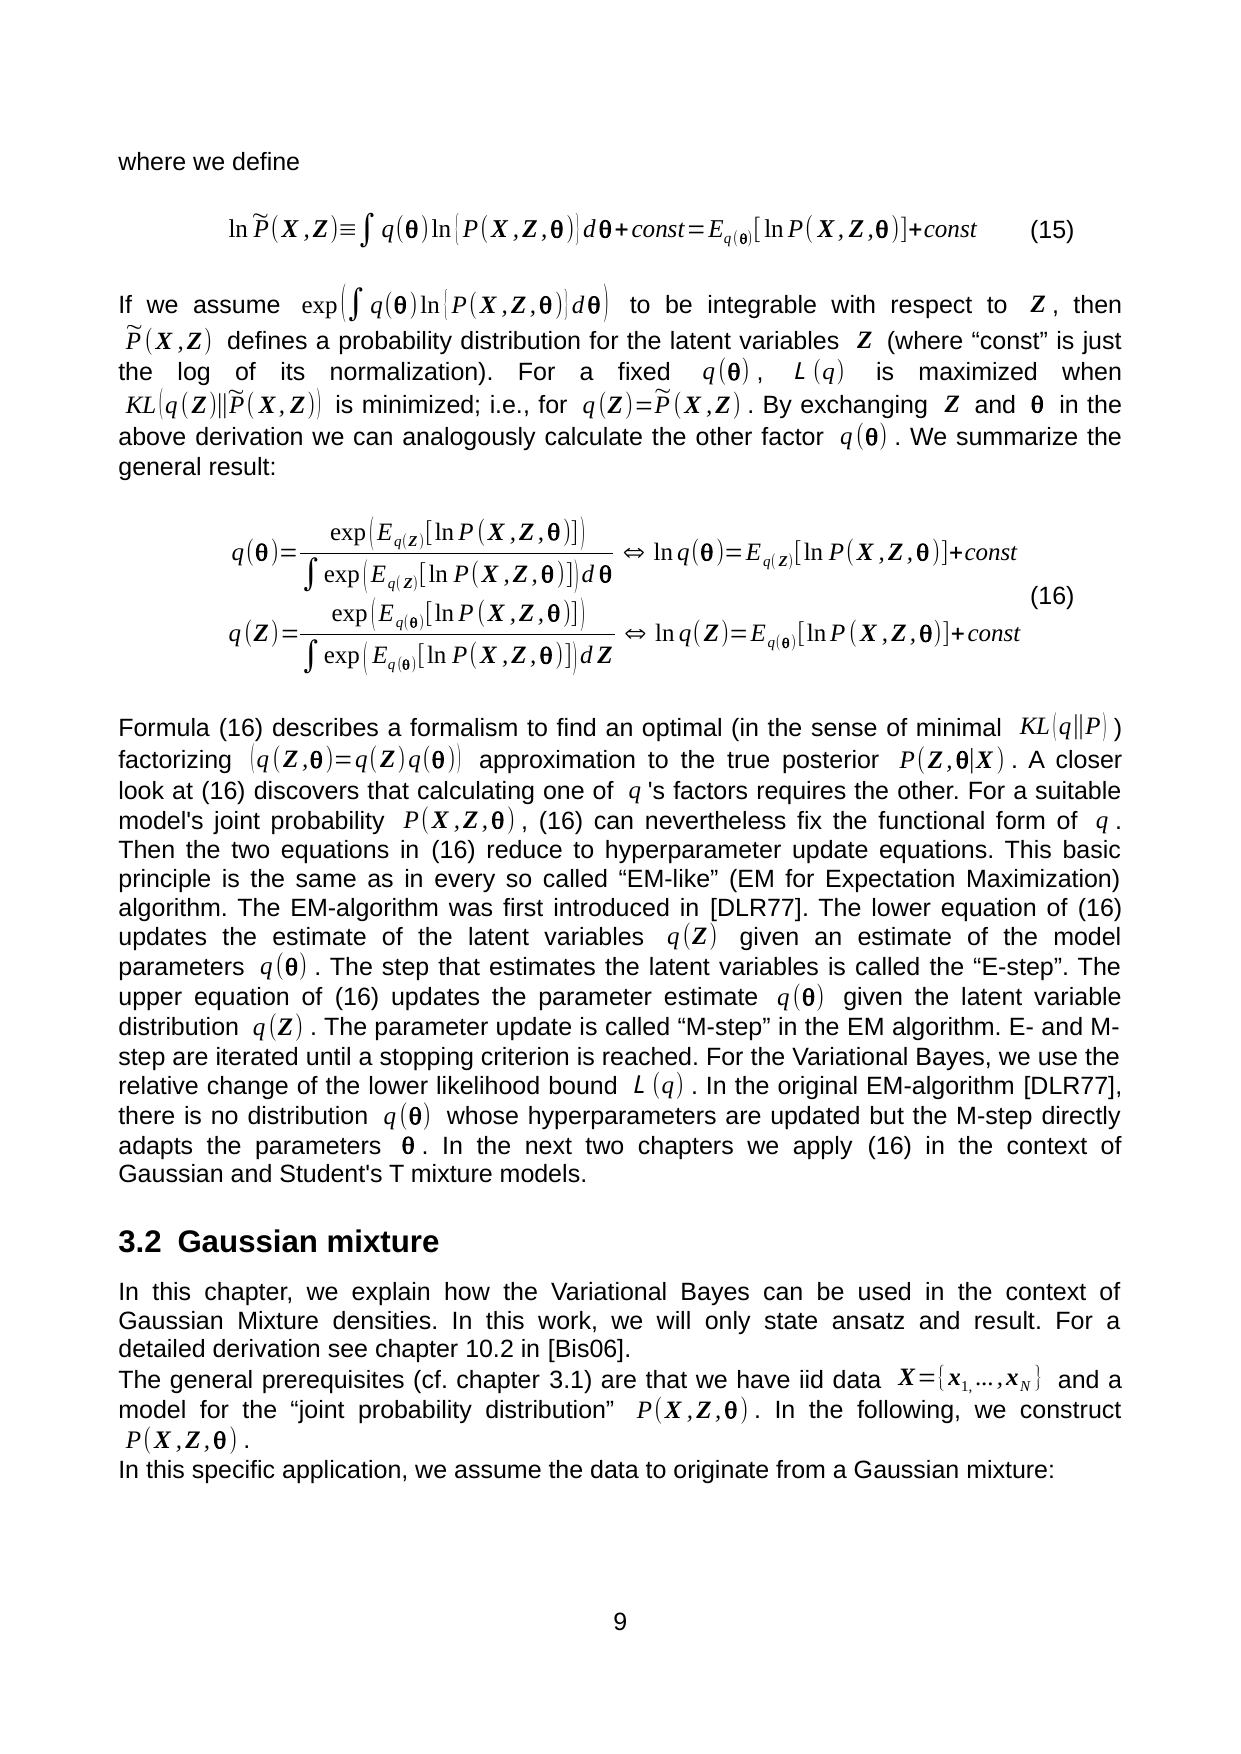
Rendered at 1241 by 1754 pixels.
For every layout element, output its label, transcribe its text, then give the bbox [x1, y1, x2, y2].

text Formula (16) describes a formalism to find an optimal (in the sense of minimal ) factorizing approximation to the true posterior . A closer look at (16) discovers that calculating one of 's factors requires the other. For a suitable model's joint probability , (16) can nevertheless fix the functional form of . Then the two equations in (16) reduce to hyperparameter update equations. This basic principle is the same as in every so called “EM-like” (EM for Expectation Maximization) algorithm. The EM-algorithm was first introduced in [DLR77]. The lower equation of (16) updates the estimate of the latent variables given an estimate of the model parameters . The step that estimates the latent variables is called the “E-step”. The upper equation of (16) updates the parameter estimate given the latent variable distribution . The parameter update is called “M-step” in the EM algorithm. E- and M- step are iterated until a stopping criterion is reached. For the Variational Bayes, we use the relative change of the lower likelihood bound . In the original EM-algorithm [DLR77], there is no distribution whose hyperparameters are updated but the M-step directly adapts the parameters . In the next two chapters we apply (16) in the context of Gaussian and Student's T mixture models. [118, 711, 1122, 1188]
table_header [217, 204, 1024, 254]
text where we define [118, 147, 1122, 176]
text In this chapter, we explain how the Variational Bayes can be used in the context of Gaussian Mixture densities. In this work, we will only state ansatz and result. For a detailed derivation see chapter 10.2 in [Bis06]. [118, 1277, 1122, 1363]
table_header (16) [1024, 509, 1123, 682]
text The general prerequisites (cf. chapter 3.1) are that we have iid data and a model for the “joint probability distribution” . In the following, we construct . [118, 1363, 1122, 1455]
text If we assume to be integrable with respect to , then defines a probability distribution for the latent variables (where “const” is just the log of its normalization). For a fixed , is maximized when is minimized; i.e., for . By exchanging and in the above derivation we can analogously calculate the other factor . We summarize the general result: [118, 283, 1122, 480]
text In this specific application, we assume the data to originate from a Gaussian mixture: [118, 1455, 1122, 1484]
table_header [118, 509, 217, 682]
subtitle Gaussian mixture [118, 1223, 1122, 1259]
table_header (15) [1024, 204, 1123, 254]
table_header [217, 509, 1024, 682]
table_header [118, 204, 217, 254]
